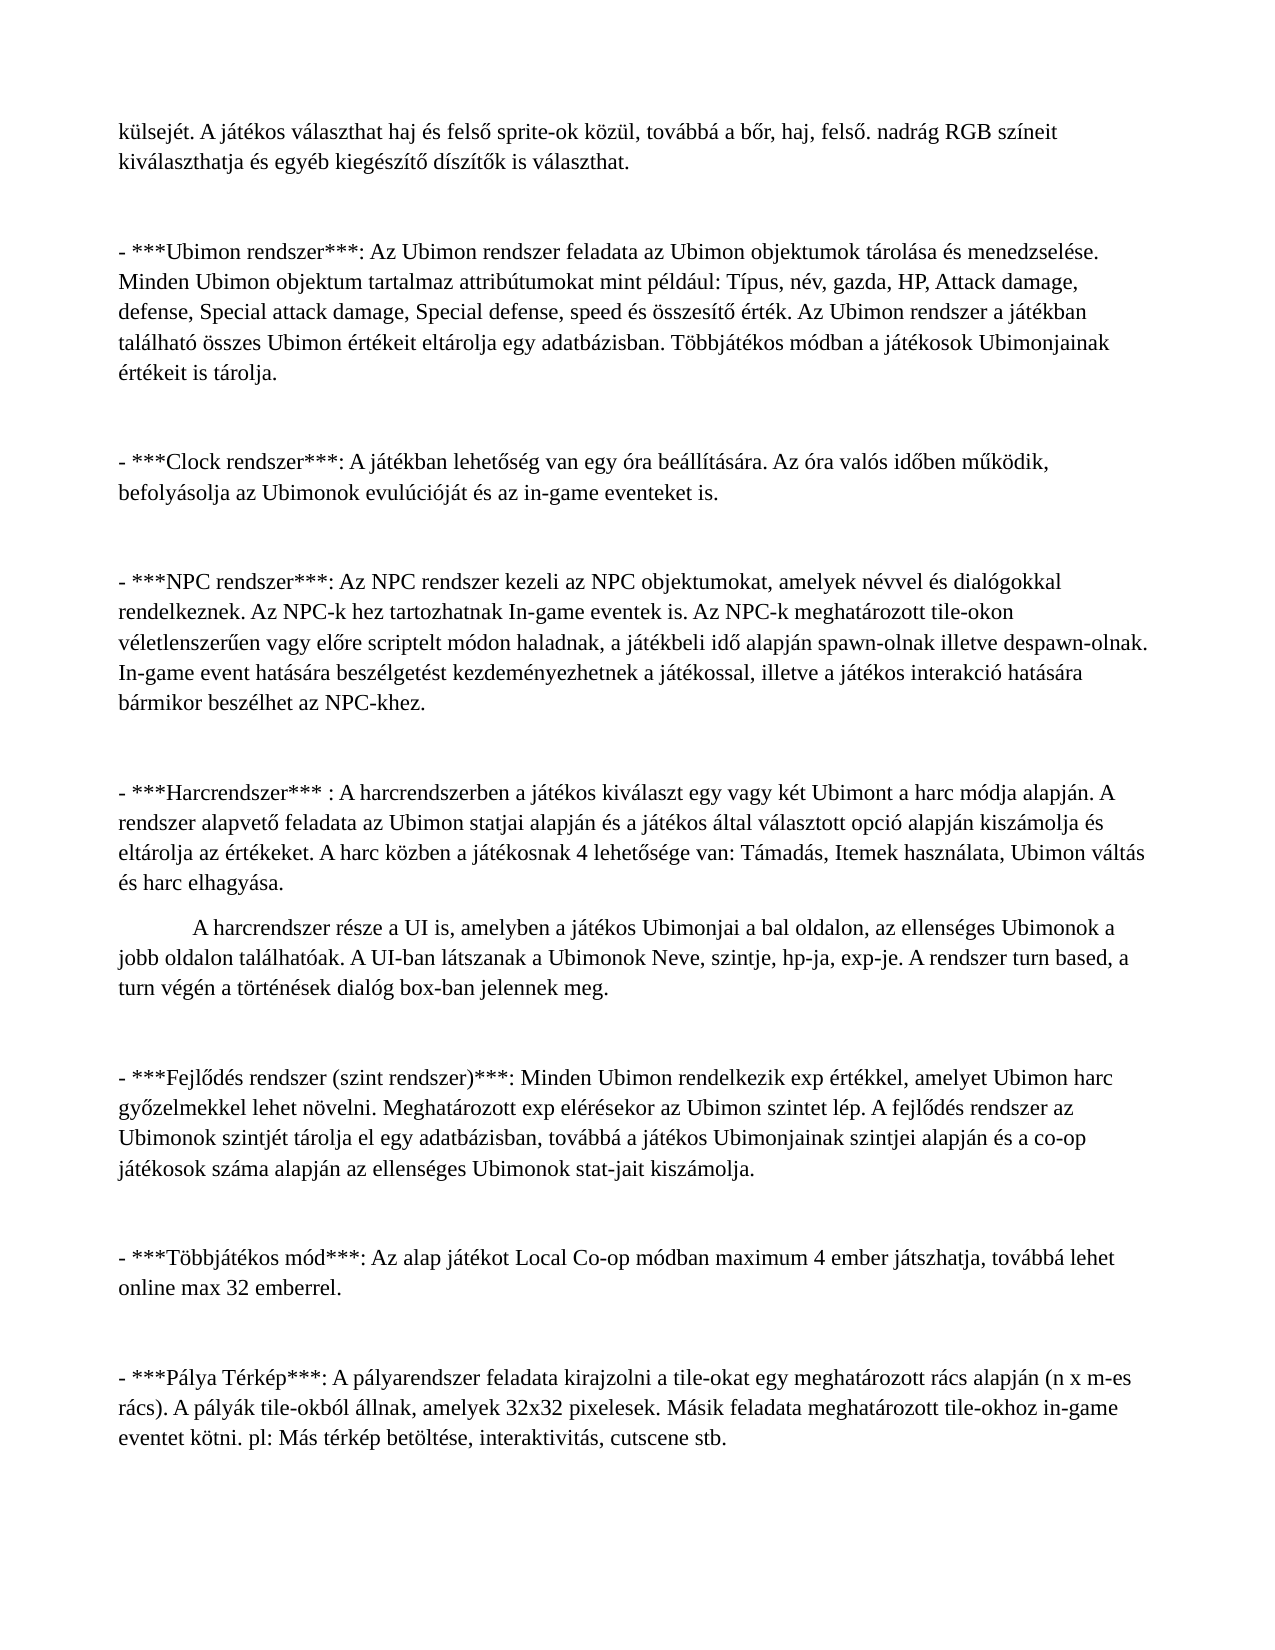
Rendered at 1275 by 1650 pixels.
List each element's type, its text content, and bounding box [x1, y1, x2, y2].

text - ***Ubimon rendszer***: Az Ubimon rendszer feladata az Ubimon objektumok tárolása és menedzselése. Minden Ubimon objektum tartalmaz attribútumokat mint például: Típus, név, gazda, HP, Attack damage, defense, Special attack damage, Special defense, speed és összesítő érték. Az Ubimon rendszer a játékban található összes Ubimon értékeit eltárolja egy adatbázisban. Többjátékos módban a játékosok Ubimonjainak értékeit is tárolja. [118, 238, 1157, 385]
text - ***NPC rendszer***: Az NPC rendszer kezeli az NPC objektumokat, amelyek névvel és dialógokkal rendelkeznek. Az NPC-k hez tartozhatnak In-game eventek is. Az NPC-k meghatározott tile-okon véletlenszerűen vagy előre scriptelt módon haladnak, a játékbeli idő alapján spawn-olnak illetve despawn-olnak. In-game event hatására beszélgetést kezdeményezhetnek a játékossal, illetve a játékos interakció hatására bármikor beszélhet az NPC-khez. [118, 568, 1157, 715]
text - ***Harcrendszer*** : A harcrendszerben a játékos kiválaszt egy vagy két Ubimont a harc módja alapján. A rendszer alapvető feladata az Ubimon statjai alapján és a játékos által választott opció alapján kiszámolja és eltárolja az értékeket. A harc közben a játékosnak 4 lehetősége van: Támadás, Itemek használata, Ubimon váltás és harc elhagyása. [118, 778, 1157, 896]
text külsejét. A játékos választhat haj és felső sprite-ok közül, továbbá a bőr, haj, felső. nadrág RGB színeit kiválaszthatja és egyéb kiegészítő díszítők is választhat. [118, 118, 1157, 175]
text - ***Clock rendszer***: A játékban lehetőség van egy óra beállítására. Az óra valós időben működik, befolyásolja az Ubimonok evulúcióját és az in-game eventeket is. [118, 448, 1157, 505]
text - ***Fejlődés rendszer (szint rendszer)***: Minden Ubimon rendelkezik exp értékkel, amelyet Ubimon harc győzelmekkel lehet növelni. Meghatározott exp elérésekor az Ubimon szintet lép. A fejlődés rendszer az Ubimonok szintjét tárolja el egy adatbázisban, továbbá a játékos Ubimonjainak szintjei alapján és a co-op játékosok száma alapján az ellenséges Ubimonok stat-jait kiszámolja. [118, 1064, 1157, 1181]
text - ***Többjátékos mód***: Az alap játékot Local Co-op módban maximum 4 ember játszhatja, továbbá lehet online max 32 emberrel. [118, 1244, 1157, 1301]
text A harcrendszer része a UI is, amelyben a játékos Ubimonjai a bal oldalon, az ellenséges Ubimonok a jobb oldalon találhatóak. A UI-ban látszanak a Ubimonok Neve, szintje, hp-ja, exp-je. A rendszer turn based, a turn végén a történések dialóg box-ban jelennek meg. [118, 914, 1157, 1001]
text - ***Pálya Térkép***: A pályarendszer feladata kirajzolni a tile-okat egy meghatározott rács alapján (n x m-es rács). A pályák tile-okból állnak, amelyek 32x32 pixelesek. Másik feladata meghatározott tile-okhoz in-game eventet kötni. pl: Más térkép betöltése, interaktivitás, cutscene stb. [118, 1364, 1157, 1451]
